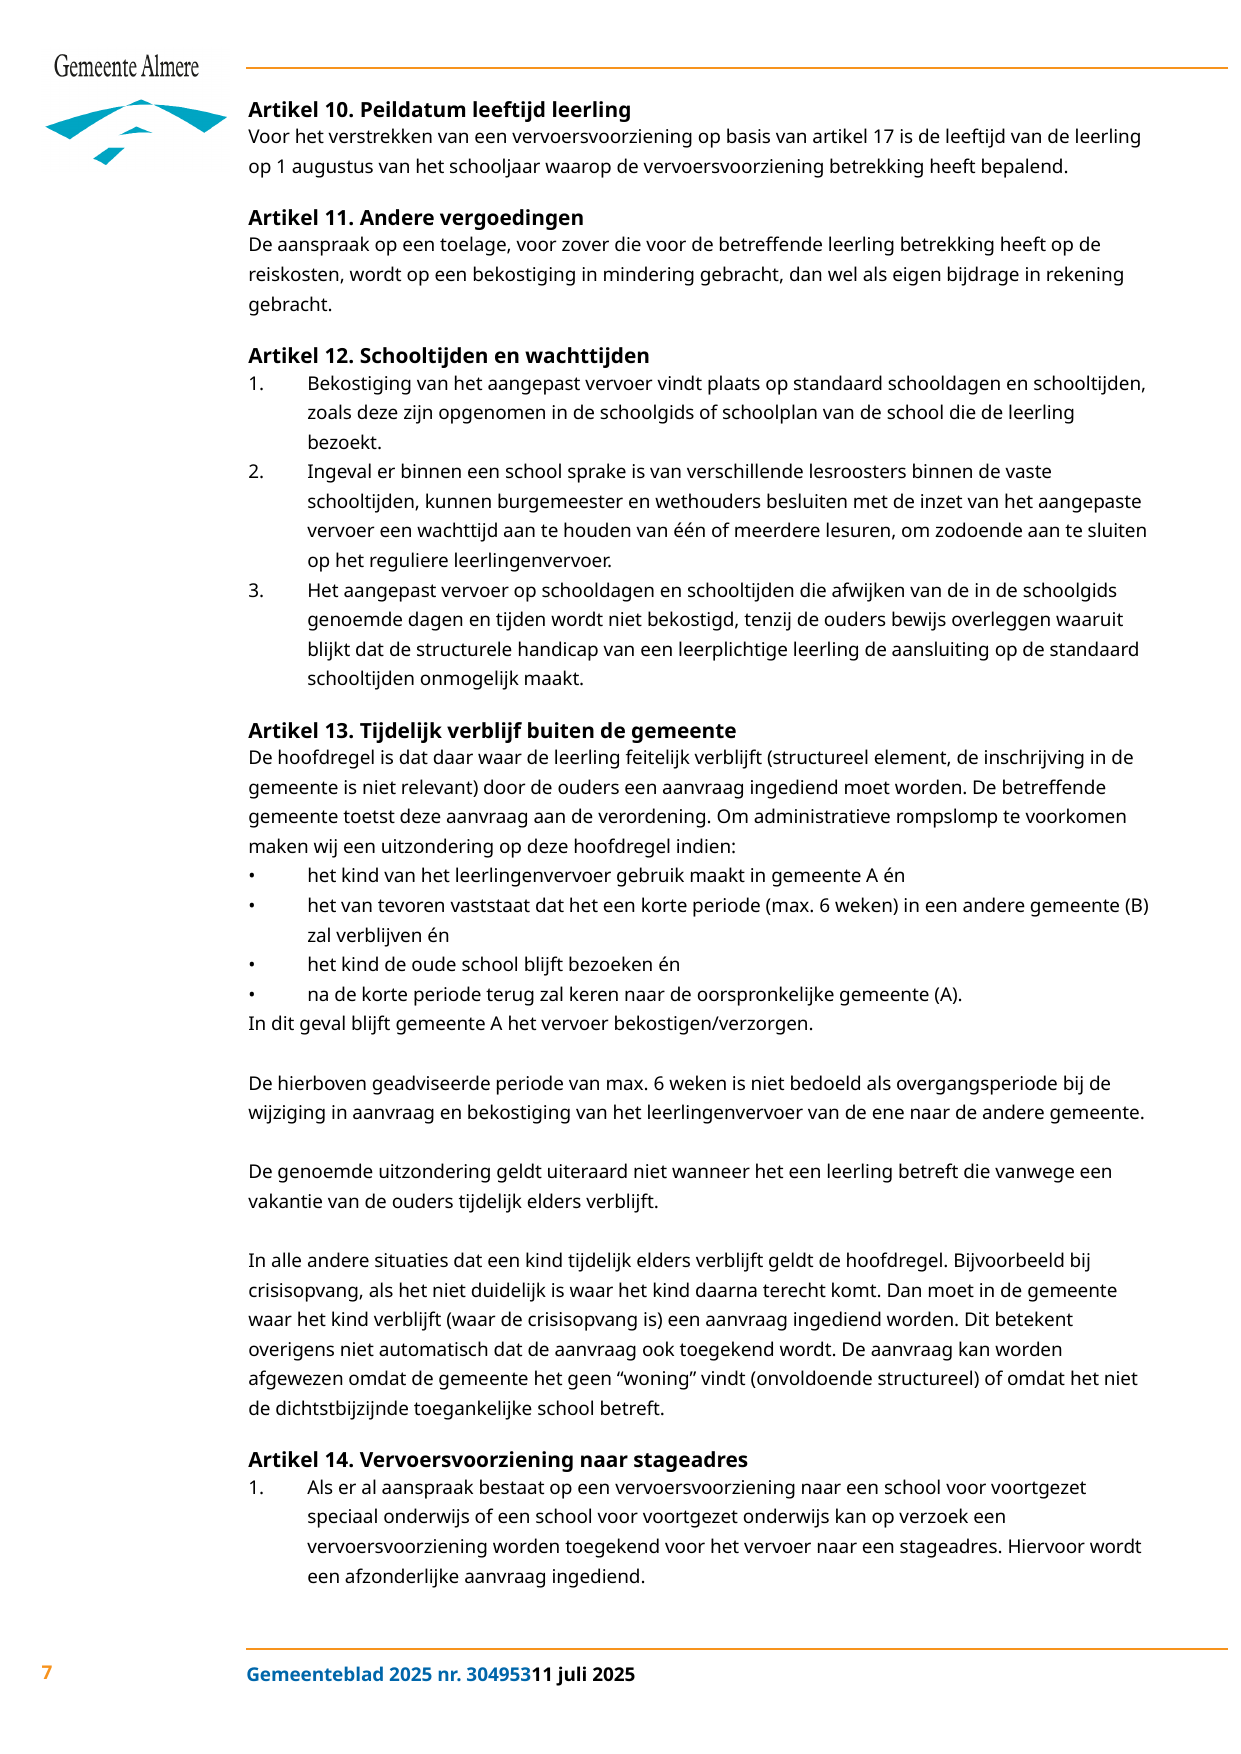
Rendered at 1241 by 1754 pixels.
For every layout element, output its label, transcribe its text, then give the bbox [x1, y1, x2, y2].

text De hoofdregel is dat daar waar de leerling feitelijk verblijft (structureel element, de inschrijving in de gemeente is niet relevant) door de ouders een aanvraag ingediend moet worden. De betreffende gemeente toetst deze aanvraag aan de verordening. Om administratieve rompslomp te voorkomen maken wij een uitzondering op deze hoofdregel indien: [248, 744, 1152, 859]
list Bekostiging van het aangepast vervoer vindt plaats op standaard schooldagen en schooltijden, zoals deze zijn opgenomen in de schoolgids of schoolplan van de school die de leerling bezoekt. [248, 370, 1152, 454]
text Artikel 14. Vervoersvoorziening naar stageadres [248, 1446, 1152, 1474]
text Voor het verstrekken van een vervoersvoorziening op basis van artikel 17 is de leeftijd van de leerling op 1 augustus van het schooljaar waarop de vervoersvoorziening betrekking heeft bepalend. [248, 123, 1152, 178]
text Artikel 12. Schooltijden en wachttijden [248, 341, 1152, 370]
text In alle andere situaties dat een kind tijdelijk elders verblijft geldt de hoofdregel. Bijvoorbeeld bij crisisopvang, als het niet duidelijk is waar het kind daarna terecht komt. Dan moet in de gemeente waar het kind verblijft (waar de crisisopvang is) een aanvraag ingediend worden. Dit betekent overigens niet automatisch dat de aanvraag ook toegekend wordt. De aanvraag kan worden afgewezen omdat de gemeente het geen “woning” vindt (onvoldoende structureel) of omdat het niet de dichtstbijzijnde toegankelijke school betreft. [248, 1247, 1152, 1421]
text De genoemde uitzondering geldt uiteraard niet wanneer het een leerling betreft die vanwege een vakantie van de ouders tijdelijk elders verblijft. [248, 1158, 1152, 1214]
picture [41, 47, 231, 172]
text Artikel 10. Peildatum leeftijd leerling [248, 95, 1152, 123]
list het kind van het leerlingenvervoer gebruik maakt in gemeente A én [248, 863, 1152, 888]
list het kind de oude school blijft bezoeken én [248, 951, 1152, 977]
list Het aangepast vervoer op schooldagen en schooltijden die afwijken van de in de schoolgids genoemde dagen en tijden wordt niet bekostigd, tenzij de ouders bewijs overleggen waaruit blijkt dat de structurele handicap van een leerplichtige leerling de aansluiting op de standaard schooltijden onmogelijk maakt. [248, 577, 1152, 691]
list Als er al aanspraak bestaat op een vervoersvoorziening naar een school voor voortgezet speciaal onderwijs of een school voor voortgezet onderwijs kan op verzoek een vervoersvoorziening worden toegekend voor het vervoer naar een stageadres. Hiervoor wordt een afzonderlijke aanvraag ingediend. [248, 1474, 1152, 1588]
text De aanspraak op een toelage, voor zover die voor de betreffende leerling betrekking heeft op de reiskosten, wordt op een bekostiging in mindering gebracht, dan wel als eigen bijdrage in rekening gebracht. [248, 232, 1152, 317]
text In dit geval blijft gemeente A het vervoer bekostigen/verzorgen. [248, 1011, 1152, 1036]
list na de korte periode terug zal keren naar de oorspronkelijke gemeente (A). [248, 981, 1152, 1007]
text Artikel 11. Andere vergoedingen [248, 203, 1152, 232]
list het van tevoren vaststaat dat het een korte periode (max. 6 weken) in een andere gemeente (B) zal verblijven én [248, 892, 1152, 948]
text Artikel 13. Tijdelijk verblijf buiten de gemeente [248, 716, 1152, 744]
list Ingeval er binnen een school sprake is van verschillende lesroosters binnen de vaste schooltijden, kunnen burgemeester en wethouders besluiten met de inzet van het aangepaste vervoer een wachttijd aan te houden van één of meerdere lesuren, om zodoende aan te sluiten op het reguliere leerlingenvervoer. [248, 458, 1152, 573]
text De hierboven geadviseerde periode van max. 6 weken is niet bedoeld als overgangsperiode bij de wijziging in aanvraag en bekostiging van het leerlingenvervoer van de ene naar de andere gemeente. [248, 1070, 1152, 1125]
